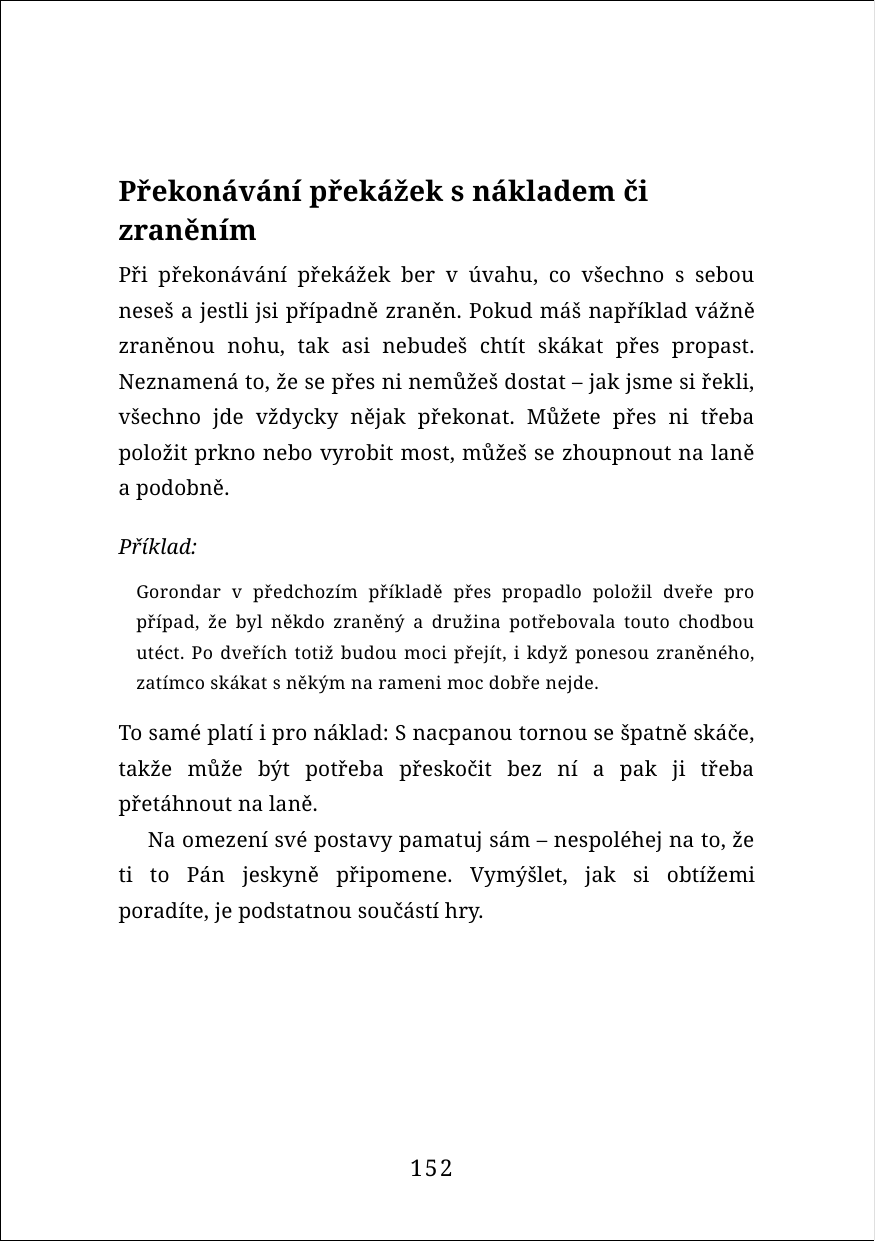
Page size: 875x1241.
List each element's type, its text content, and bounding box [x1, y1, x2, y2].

text To samé platí i pro náklad: S nacpanou tornou se špatně skáče, takže může být potřeba přeskočit bez ní a pak ji třeba přetáhnout na laně. Na omezení své postavy pamatuj sám – nespoléhej na to, že ti to Pán jeskyně připomene. Vymýšlet, jak si obtížemi poradíte, je podstatnou součástí hry. [118, 718, 756, 924]
subtitle Překonávání překážek s nákladem či zraněním [118, 172, 756, 248]
text Při překonávání překážek ber v úvahu, co všechno s sebou neseš a jestli jsi případně zraněn. Pokud máš například vážně zraněnou nohu, tak asi nebudeš chtít skákat přes propast. Neznamená to, že se přes ni nemůžeš dostat – jak jsme si řekli, všechno jde vždycky nějak překonat. Můžete přes ni třeba položit prkno nebo vyrobit most, můžeš se zhoupnout na laně a podobně. [118, 260, 756, 502]
text Gorondar v předchozím příkladě přes propadlo položil dveře pro případ, že byl někdo zraněný a družina potřebovala touto chodbou utéct. Po dveřích totiž budou moci přejít, i když ponesou zraněného, zatímco skákat s někým na rameni moc dobře nejde. [136, 580, 756, 694]
text Příklad: [118, 532, 756, 561]
